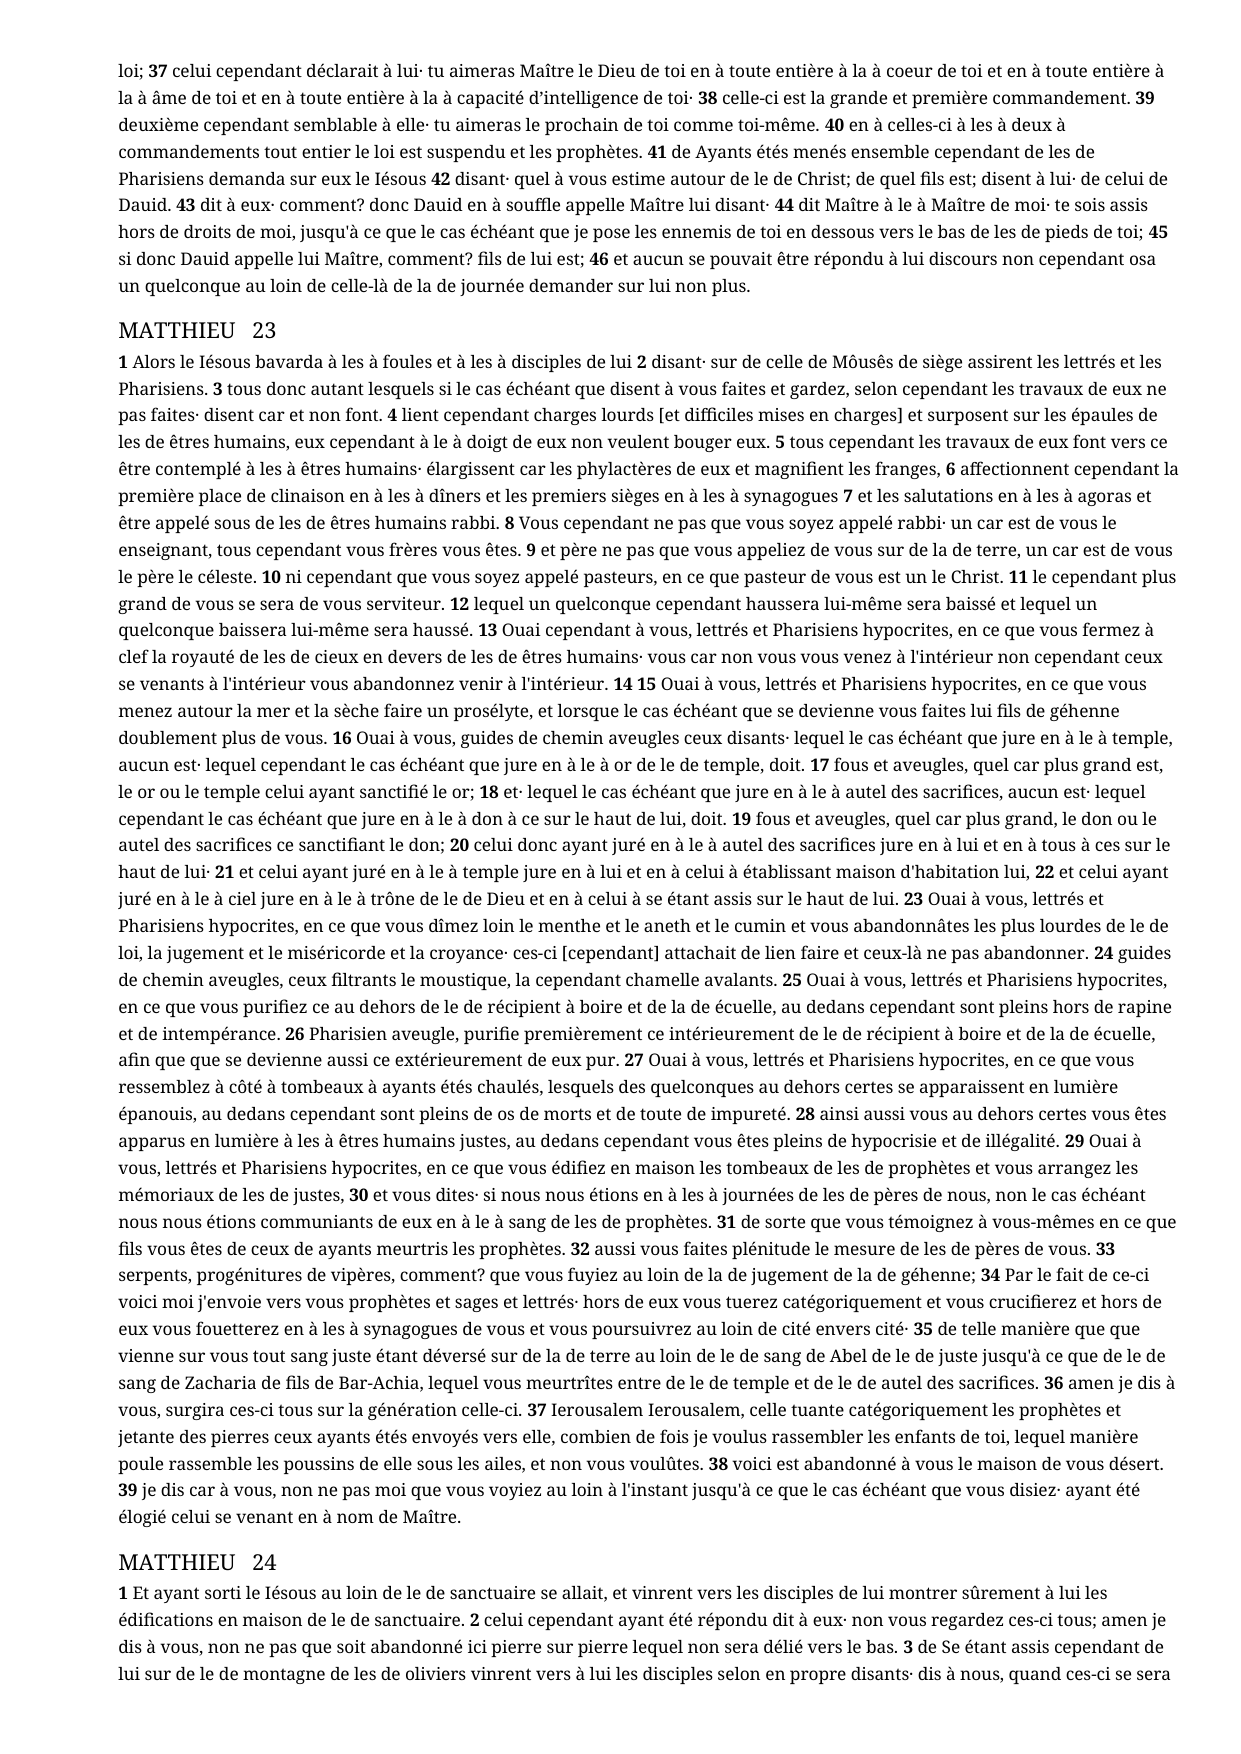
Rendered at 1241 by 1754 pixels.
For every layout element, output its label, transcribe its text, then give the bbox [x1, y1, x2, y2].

text 1 Alors le Iésous bavarda à les à foules et à les à disciples de lui 2 disant· sur de celle de Môusês de siège assirent les lettrés et les Pharisiens. 3 tous donc autant lesquels si le cas échéant que disent à vous faites et gardez, selon cependant les travaux de eux ne pas faites· disent car et non font. 4 lient cependant charges lourds [et difficiles mises en charges] et surposent sur les épaules de les de êtres humains, eux cependant à le à doigt de eux non veulent bouger eux. 5 tous cependant les travaux de eux font vers ce être contemplé à les à êtres humains· élargissent car les phylactères de eux et magnifient les franges, 6 affectionnent cependant la première place de clinaison en à les à dîners et les premiers sièges en à les à synagogues 7 et les salutations en à les à agoras et être appelé sous de les de êtres humains rabbi. 8 Vous cependant ne pas que vous soyez appelé rabbi· un car est de vous le enseignant, tous cependant vous frères vous êtes. 9 et père ne pas que vous appeliez de vous sur de la de terre, un car est de vous le père le céleste. 10 ni cependant que vous soyez appelé pasteurs, en ce que pasteur de vous est un le Christ. 11 le cependant plus grand de vous se sera de vous serviteur. 12 lequel un quelconque cependant haussera lui-même sera baissé et lequel un quelconque baissera lui-même sera haussé. 13 Ouai cependant à vous, lettrés et Pharisiens hypocrites, en ce que vous fermez à clef la royauté de les de cieux en devers de les de êtres humains· vous car non vous vous venez à l'intérieur non cependant ceux se venants à l'intérieur vous abandonnez venir à l'intérieur. 14 15 Ouai à vous, lettrés et Pharisiens hypocrites, en ce que vous menez autour la mer et la sèche faire un prosélyte, et lorsque le cas échéant que se devienne vous faites lui fils de géhenne doublement plus de vous. 16 Ouai à vous, guides de chemin aveugles ceux disants· lequel le cas échéant que jure en à le à temple, aucun est· lequel cependant le cas échéant que jure en à le à or de le de temple, doit. 17 fous et aveugles, quel car plus grand est, le or ou le temple celui ayant sanctifié le or; 18 et· lequel le cas échéant que jure en à le à autel des sacrifices, aucun est· lequel cependant le cas échéant que jure en à le à don à ce sur le haut de lui, doit. 19 fous et aveugles, quel car plus grand, le don ou le autel des sacrifices ce sanctifiant le don; 20 celui donc ayant juré en à le à autel des sacrifices jure en à lui et en à tous à ces sur le haut de lui· 21 et celui ayant juré en à le à temple jure en à lui et en à celui à établissant maison d'habitation lui, 22 et celui ayant juré en à le à ciel jure en à le à trône de le de Dieu et en à celui à se étant assis sur le haut de lui. 23 Ouai à vous, lettrés et Pharisiens hypocrites, en ce que vous dîmez loin le menthe et le aneth et le cumin et vous abandonnâtes les plus lourdes de le de loi, la jugement et le miséricorde et la croyance· ces-ci [cependant] attachait de lien faire et ceux-là ne pas abandonner. 24 guides de chemin aveugles, ceux filtrants le moustique, la cependant chamelle avalants. 25 Ouai à vous, lettrés et Pharisiens hypocrites, en ce que vous purifiez ce au dehors de le de récipient à boire et de la de écuelle, au dedans cependant sont pleins hors de rapine et de intempérance. 26 Pharisien aveugle, purifie premièrement ce intérieurement de le de récipient à boire et de la de écuelle, afin que que se devienne aussi ce extérieurement de eux pur. 27 Ouai à vous, lettrés et Pharisiens hypocrites, en ce que vous ressemblez à côté à tombeaux à ayants étés chaulés, lesquels des quelconques au dehors certes se apparaissent en lumière épanouis, au dedans cependant sont pleins de os de morts et de toute de impureté. 28 ainsi aussi vous au dehors certes vous êtes apparus en lumière à les à êtres humains justes, au dedans cependant vous êtes pleins de hypocrisie et de illégalité. 29 Ouai à vous, lettrés et Pharisiens hypocrites, en ce que vous édifiez en maison les tombeaux de les de prophètes et vous arrangez les mémoriaux de les de justes, 30 et vous dites· si nous nous étions en à les à journées de les de pères de nous, non le cas échéant nous nous étions communiants de eux en à le à sang de les de prophètes. 31 de sorte que vous témoignez à vous-mêmes en ce que fils vous êtes de ceux de ayants meurtris les prophètes. 32 aussi vous faites plénitude le mesure de les de pères de vous. 33 serpents, progénitures de vipères, comment? que vous fuyiez au loin de la de jugement de la de géhenne; 34 Par le fait de ce-ci voici moi j'envoie vers vous prophètes et sages et lettrés· hors de eux vous tuerez catégoriquement et vous crucifierez et hors de eux vous fouetterez en à les à synagogues de vous et vous poursuivrez au loin de cité envers cité· 35 de telle manière que que vienne sur vous tout sang juste étant déversé sur de la de terre au loin de le de sang de Abel de le de juste jusqu'à ce que de le de sang de Zacharia de fils de Bar-Achia, lequel vous meurtrîtes entre de le de temple et de le de autel des sacrifices. 36 amen je dis à vous, surgira ces-ci tous sur la génération celle-ci. 37 Ierousalem Ierousalem, celle tuante catégoriquement les prophètes et jetante des pierres ceux ayants étés envoyés vers elle, combien de fois je voulus rassembler les enfants de toi, lequel manière poule rassemble les poussins de elle sous les ailes, et non vous voulûtes. 38 voici est abandonné à vous le maison de vous désert. 39 je dis car à vous, non ne pas moi que vous voyiez au loin à l'instant jusqu'à ce que le cas échéant que vous disiez· ayant été élogié celui se venant en à nom de Maître. [118, 350, 1181, 1529]
text 1 Et ayant sorti le Iésous au loin de le de sanctuaire se allait, et vinrent vers les disciples de lui montrer sûrement à lui les édifications en maison de le de sanctuaire. 2 celui cependant ayant été répondu dit à eux· non vous regardez ces-ci tous; amen je dis à vous, non ne pas que soit abandonné ici pierre sur pierre lequel non sera délié vers le bas. 3 de Se étant assis cependant de lui sur de le de montagne de les de oliviers vinrent vers à lui les disciples selon en propre disants· dis à nous, quand ces-ci se sera [118, 1581, 1181, 1685]
text MATTHIEU 23 [118, 316, 1181, 345]
text MATTHIEU 24 [118, 1547, 1181, 1577]
text loi; 37 celui cependant déclarait à lui· tu aimeras Maître le Dieu de toi en à toute entière à la à coeur de toi et en à toute entière à la à âme de toi et en à toute entière à la à capacité d’intelligence de toi· 38 celle-ci est la grande et première commandement. 39 deuxième cependant semblable à elle· tu aimeras le prochain de toi comme toi-même. 40 en à celles-ci à les à deux à commandements tout entier le loi est suspendu et les prophètes. 41 de Ayants étés menés ensemble cependant de les de Pharisiens demanda sur eux le Iésous 42 disant· quel à vous estime autour de le de Christ; de quel fils est; disent à lui· de celui de Dauid. 43 dit à eux· comment? donc Dauid en à souffle appelle Maître lui disant· 44 dit Maître à le à Maître de moi· te sois assis hors de droits de moi, jusqu'à ce que le cas échéant que je pose les ennemis de toi en dessous vers le bas de les de pieds de toi; 45 si donc Dauid appelle lui Maître, comment? fils de lui est; 46 et aucun se pouvait être répondu à lui discours non cependant osa un quelconque au loin de celle-là de la de journée demander sur lui non plus. [118, 59, 1181, 297]
